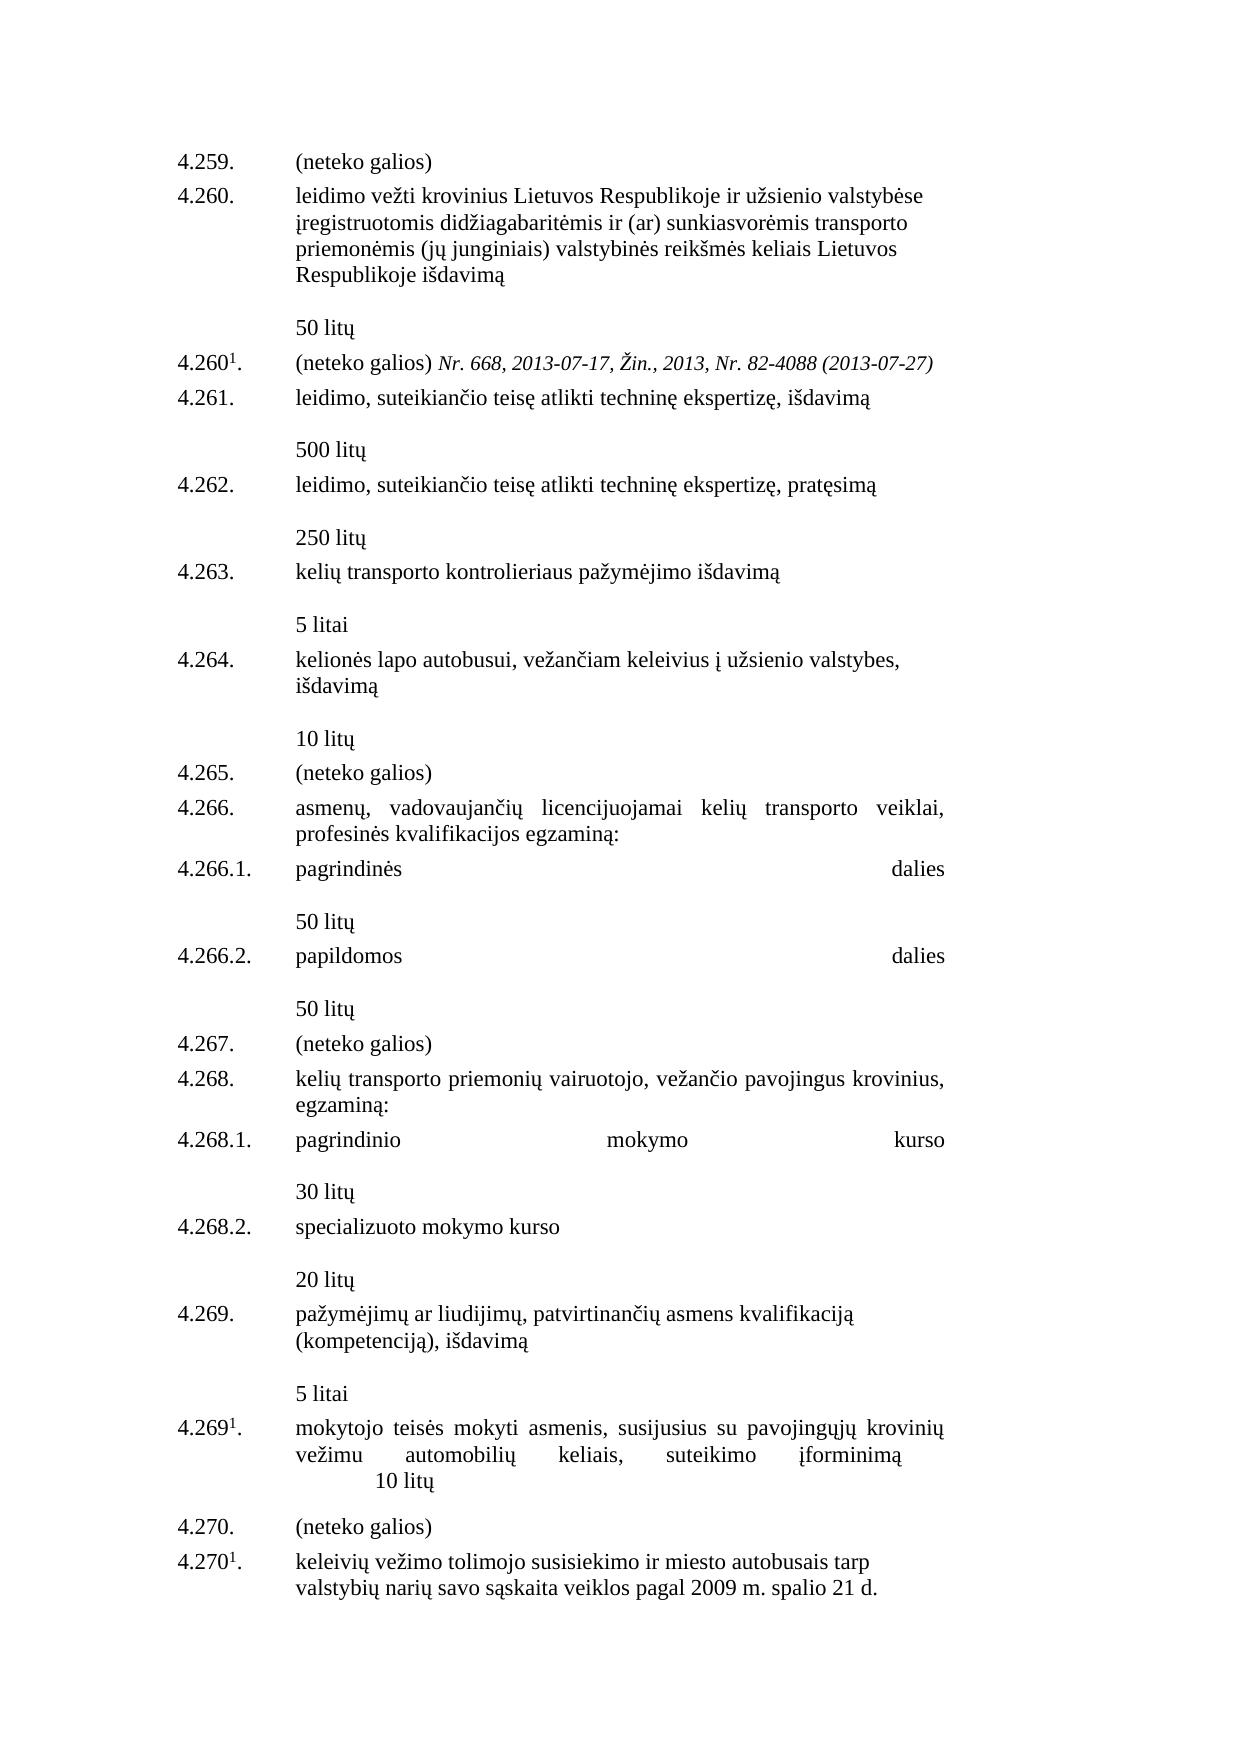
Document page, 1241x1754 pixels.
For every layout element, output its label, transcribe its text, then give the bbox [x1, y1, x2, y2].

text 4.262. leidimo, suteikiančio teisę atlikti techninę ekspertizę, pratęsimą 250 litų [177, 471, 945, 550]
text 4.265. (neteko galios) [177, 759, 945, 786]
text 4.266.2. papildomos dalies 50 litų [177, 943, 945, 1022]
text 4.267. (neteko galios) [177, 1030, 945, 1056]
text 4.268.2. specializuoto mokymo kurso 20 litų [177, 1213, 945, 1292]
text 4.2701. keleivių vežimo tolimojo susisiekimo ir miesto autobusais tarp valstybių narių savo sąskaita veiklos pagal 2009 m. spalio 21 d. [177, 1548, 945, 1601]
text 4.259. (neteko galios) [177, 148, 945, 174]
text 4.268. kelių transporto priemonių vairuotojo, vežančio pavojingus krovinius, egzaminą: [177, 1065, 945, 1117]
text 4.266.1. pagrindinės dalies 50 litų [177, 855, 945, 934]
text 4.260. leidimo vežti krovinius Lietuvos Respublikoje ir užsienio valstybėse įregistruotomis didžiagabaritėmis ir (ar) sunkiasvorėmis transporto priemonėmis (jų junginiais) valstybinės reikšmės keliais Lietuvos Respublikoje išdavimą 50 litų [177, 182, 945, 341]
text 4.2601. (neteko galios) Nr. 668, 2013-07-17, Žin., 2013, Nr. 82-4088 (2013-07-27) [177, 349, 945, 375]
text 4.261. leidimo, suteikiančio teisę atlikti techninę ekspertizę, išdavimą 500 litų [177, 383, 945, 463]
text 4.2691. mokytojo teisės mokyti asmenis, susijusius su pavojingųjų krovinių vežimu automobilių keliais, suteikimo įforminimą 10 litų [177, 1414, 945, 1493]
text 4.270. (neteko galios) [177, 1513, 945, 1540]
text 4.268.1. pagrindinio mokymo kurso 30 litų [177, 1126, 945, 1205]
text 4.264. kelionės lapo autobusui, vežančiam keleivius į užsienio valstybes, išdavimą 10 litų [177, 646, 945, 751]
text 4.266. asmenų, vadovaujančių licencijuojamai kelių transporto veiklai, profesinės kvalifikacijos egzaminą: [177, 794, 945, 847]
text 4.269. pažymėjimų ar liudijimų, patvirtinančių asmens kvalifikaciją (kompetenciją), išdavimą 5 litai [177, 1301, 945, 1406]
text 4.263. kelių transporto kontrolieriaus pažymėjimo išdavimą 5 litai [177, 558, 945, 637]
